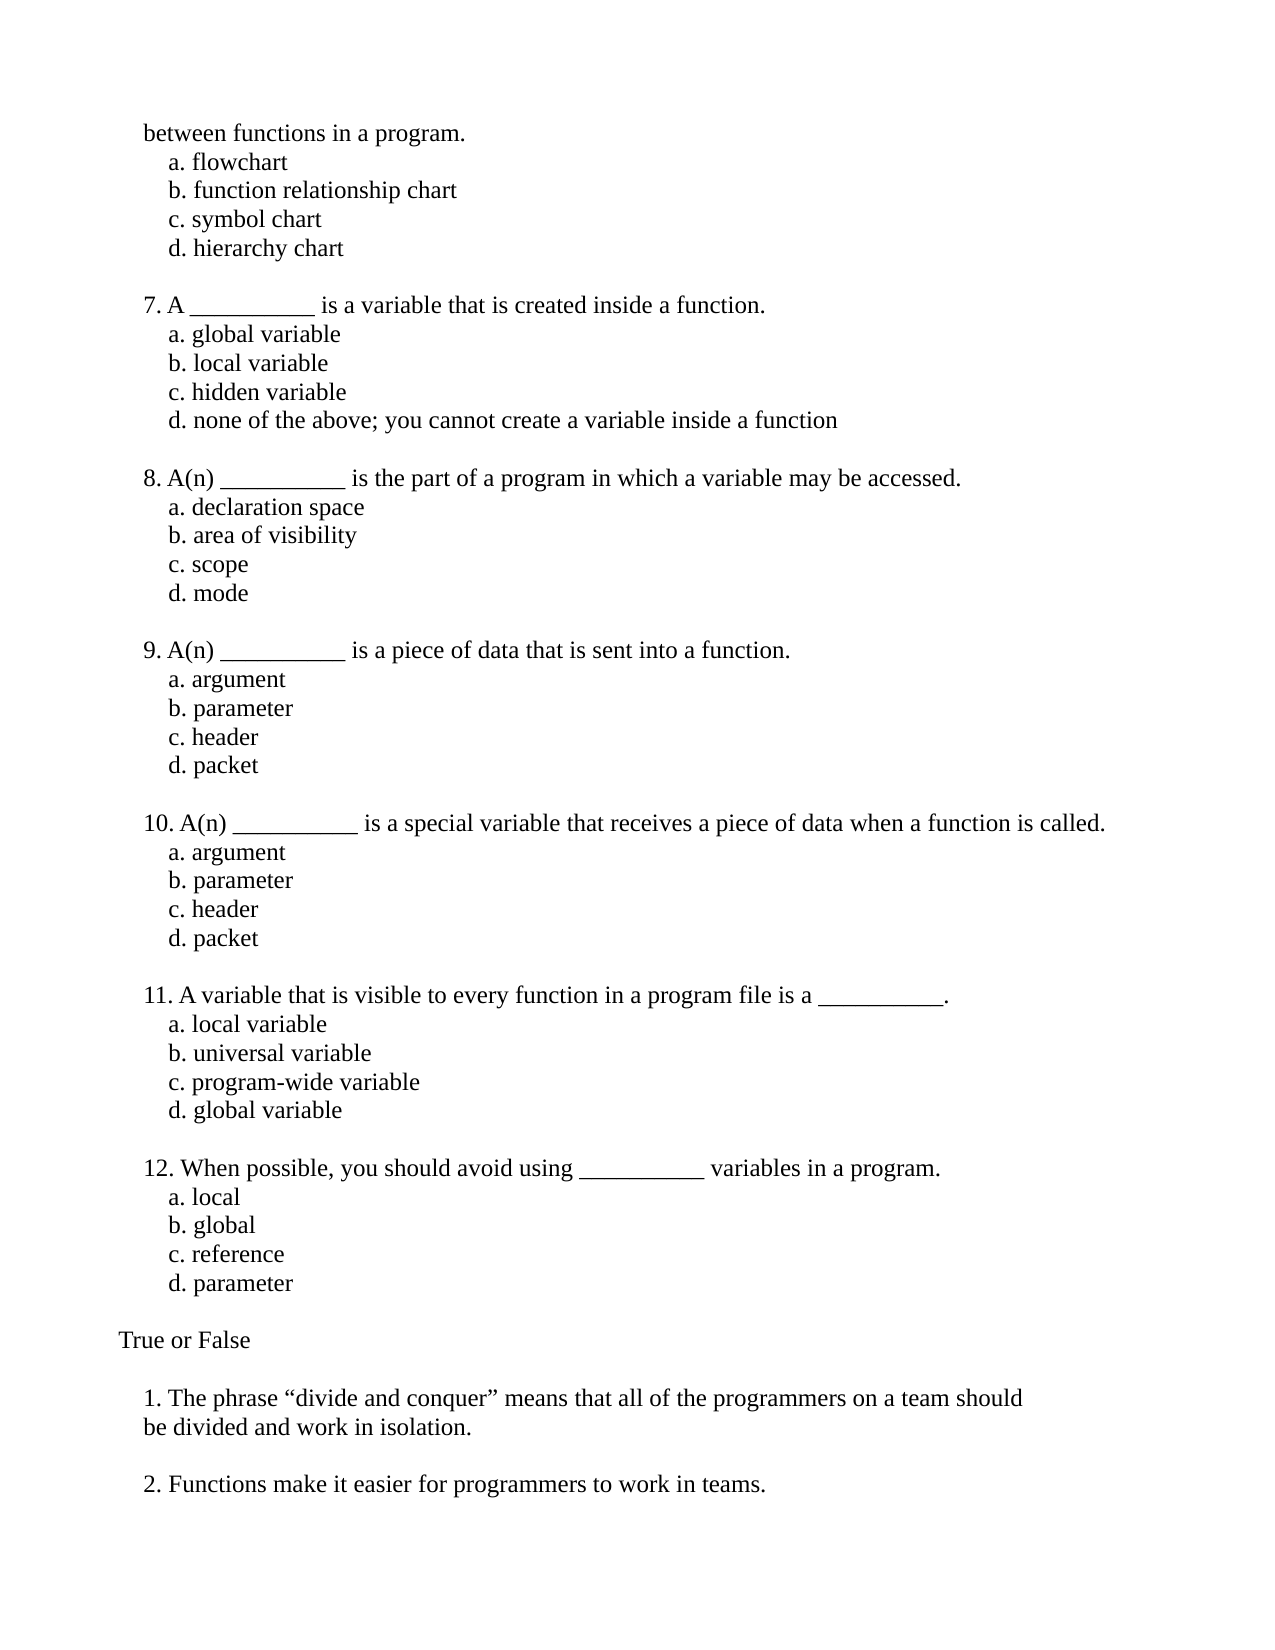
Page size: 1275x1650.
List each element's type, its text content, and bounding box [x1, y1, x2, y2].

text b. function relationship chart [118, 176, 1157, 204]
text d. hierarchy chart [118, 233, 1157, 262]
text a. argument [118, 664, 1157, 693]
text a. declaration space [118, 492, 1157, 521]
text be divided and work in isolation. [118, 1412, 1157, 1441]
text d. mode [118, 578, 1157, 607]
text True or False [118, 1326, 1157, 1354]
text 10. A(n) __________ is a special variable that receives a piece of data when a function is called. [118, 808, 1157, 837]
text 9. A(n) __________ is a piece of data that is sent into a function. [118, 636, 1157, 664]
text d. packet [118, 923, 1157, 952]
text c. scope [118, 549, 1157, 578]
text b. global [118, 1211, 1157, 1239]
text 8. A(n) __________ is the part of a program in which a variable may be accessed. [118, 463, 1157, 492]
text a. global variable [118, 319, 1157, 348]
text between functions in a program. [118, 118, 1157, 147]
text c. hidden variable [118, 377, 1157, 406]
text 1. The phrase “divide and conquer” means that all of the programmers on a team should [118, 1383, 1157, 1412]
text d. none of the above; you cannot create a variable inside a function [118, 406, 1157, 434]
text c. header [118, 722, 1157, 751]
text c. header [118, 894, 1157, 923]
text 11. A variable that is visible to every function in a program file is a __________. [118, 981, 1157, 1009]
text d. global variable [118, 1096, 1157, 1124]
text d. parameter [118, 1268, 1157, 1297]
text d. packet [118, 751, 1157, 779]
text a. flowchart [118, 147, 1157, 176]
text b. parameter [118, 693, 1157, 722]
text a. local [118, 1182, 1157, 1211]
text b. parameter [118, 866, 1157, 894]
text 2. Functions make it easier for programmers to work in teams. [118, 1469, 1157, 1498]
text 7. A __________ is a variable that is created inside a function. [118, 291, 1157, 319]
text c. symbol chart [118, 204, 1157, 233]
text c. program-wide variable [118, 1067, 1157, 1096]
text 12. When possible, you should avoid using __________ variables in a program. [118, 1153, 1157, 1182]
text b. area of visibility [118, 521, 1157, 549]
text a. argument [118, 837, 1157, 866]
text a. local variable [118, 1009, 1157, 1038]
text c. reference [118, 1239, 1157, 1268]
text b. local variable [118, 348, 1157, 377]
text b. universal variable [118, 1038, 1157, 1067]
